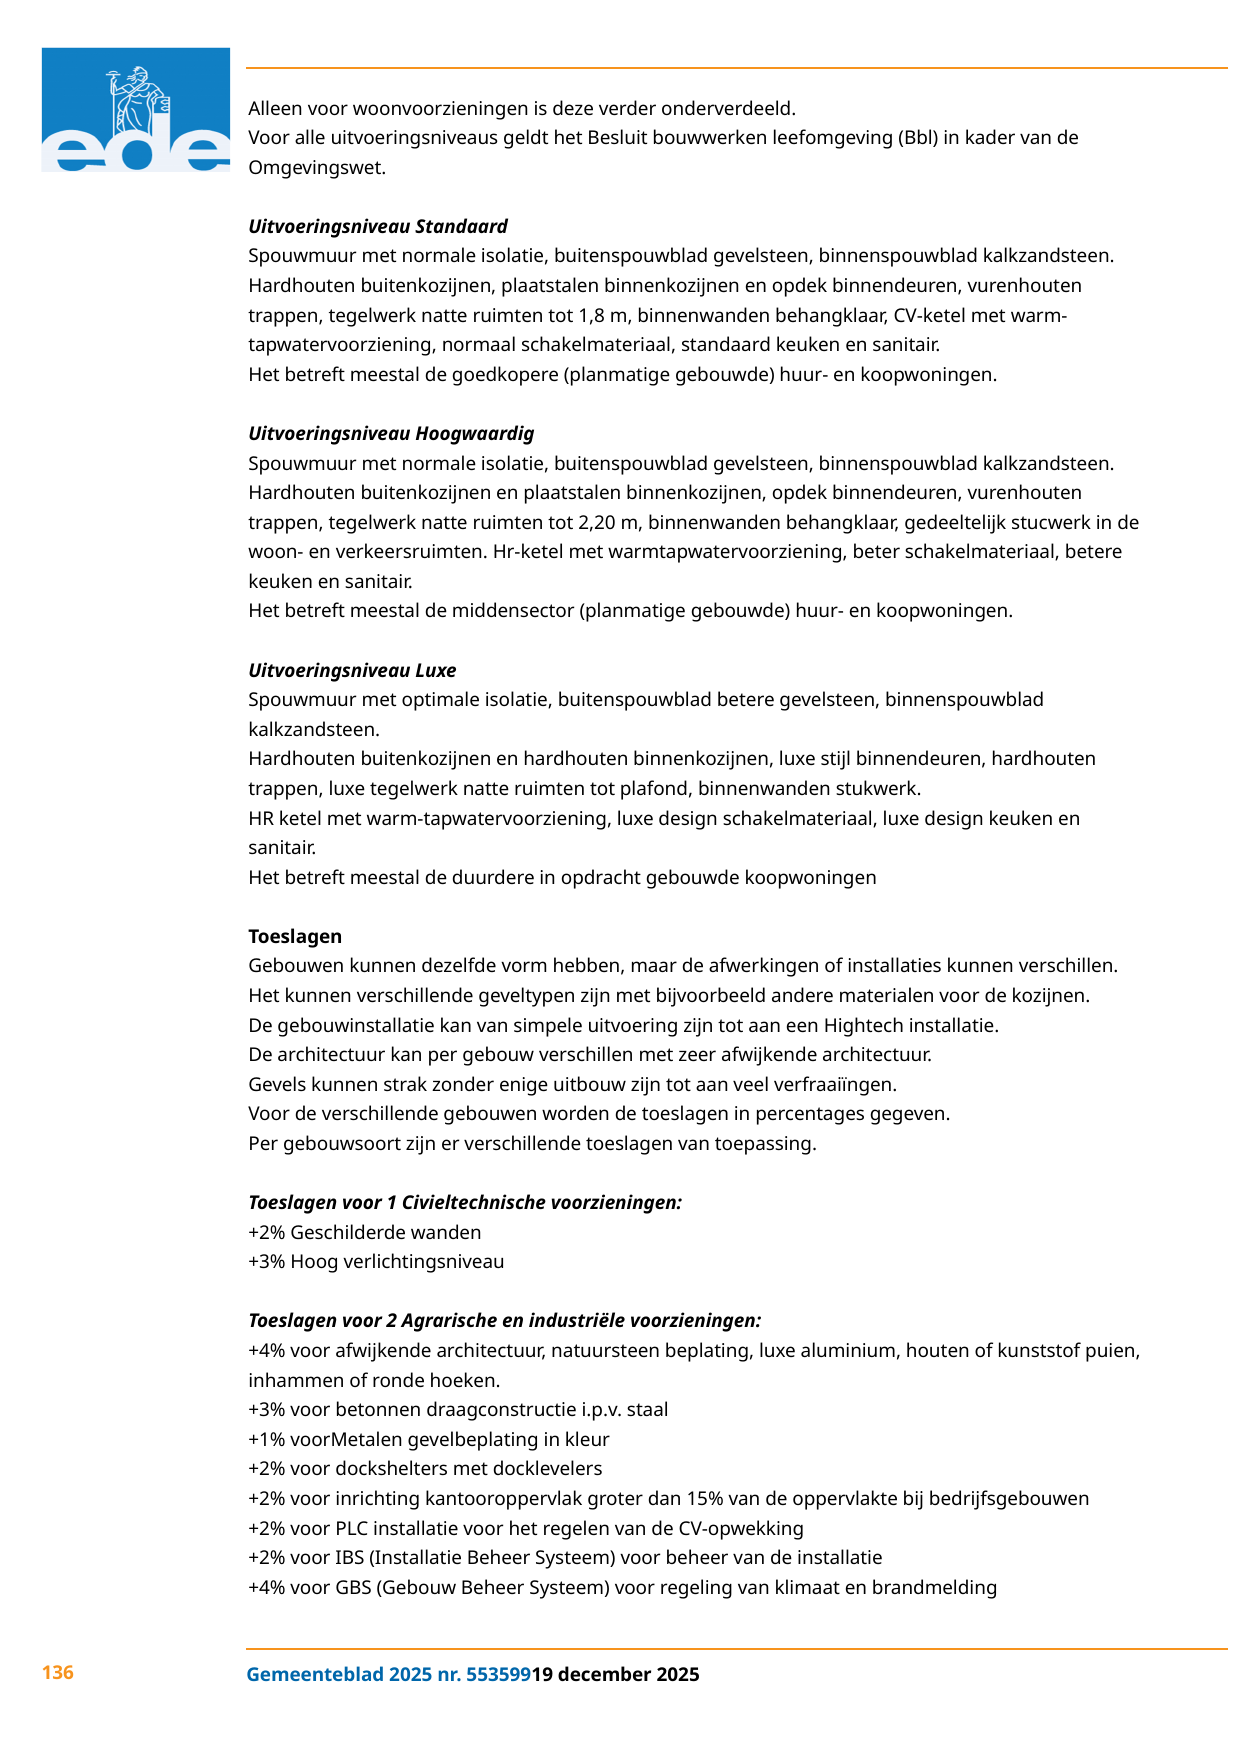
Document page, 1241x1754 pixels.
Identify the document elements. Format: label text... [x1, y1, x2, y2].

text Alleen voor woonvoorzieningen is deze verder onderverdeeld. [248, 95, 1152, 121]
text +1% voorMetalen gevelbeplating in kleur [248, 1426, 1152, 1452]
text Voor alle uitvoeringsniveaus geldt het Besluit bouwwerken leefomgeving (Bbl) in kader van de Omgevingswet. [248, 124, 1152, 180]
text +3% voor betonnen draagconstructie i.p.v. staal [248, 1396, 1152, 1422]
text +2% voor inrichting kantooroppervlak groter dan 15% van de oppervlakte bij bedrijfsgebouwen [248, 1485, 1152, 1511]
text De gebouwinstallatie kan van simpele uitvoering zijn tot aan een Hightech installatie. [248, 1012, 1152, 1038]
text Voor de verschillende gebouwen worden de toeslagen in percentages gegeven. [248, 1101, 1152, 1126]
text Het betreft meestal de middensector (planmatige gebouwde) huur- en koopwoningen. [248, 598, 1152, 623]
text Toeslagen [248, 923, 1152, 949]
text Per gebouwsoort zijn er verschillende toeslagen van toepassing. [248, 1130, 1152, 1156]
text HR ketel met warm-tapwatervoorziening, luxe design schakelmateriaal, luxe design keuken en sanitair. [248, 805, 1152, 860]
text Hardhouten buitenkozijnen en hardhouten binnenkozijnen, luxe stijl binnendeuren, hardhouten trappen, luxe tegelwerk natte ruimten tot plafond, binnenwanden stukwerk. [248, 746, 1152, 801]
text +2% voor PLC installatie voor het regelen van de CV-opwekking [248, 1515, 1152, 1541]
text Spouwmuur met normale isolatie, buitenspouwblad gevelsteen, binnenspouwblad kalkzandsteen. [248, 243, 1152, 268]
text +4% voor GBS (Gebouw Beheer Systeem) voor regeling van klimaat en brandmelding [248, 1574, 1152, 1600]
text +3% Hoog verlichtingsniveau [248, 1248, 1152, 1274]
text Het kunnen verschillende geveltypen zijn met bijvoorbeeld andere materialen voor de kozijnen. [248, 982, 1152, 1008]
text Toeslagen voor 1 Civieltechnische voorzieningen: [248, 1189, 1152, 1215]
text +2% voor IBS (Installatie Beheer Systeem) voor beheer van de installatie [248, 1544, 1152, 1570]
picture [41, 47, 231, 172]
text Spouwmuur met optimale isolatie, buitenspouwblad betere gevelsteen, binnenspouwblad kalkzandsteen. [248, 686, 1152, 742]
text Het betreft meestal de goedkopere (planmatige gebouwde) huur- en koopwoningen. [248, 361, 1152, 387]
text Uitvoeringsniveau Hoogwaardig [248, 420, 1152, 446]
text Hardhouten buitenkozijnen, plaatstalen binnenkozijnen en opdek binnendeuren, vurenhouten trappen, tegelwerk natte ruimten tot 1,8 m, binnenwanden behangklaar, CV-ketel met warm-tapwatervoorziening, normaal schakelmateriaal, standaard keuken en sanitair. [248, 272, 1152, 357]
text De architectuur kan per gebouw verschillen met zeer afwijkende architectuur. [248, 1041, 1152, 1067]
text Gebouwen kunnen dezelfde vorm hebben, maar de afwerkingen of installaties kunnen verschillen. [248, 953, 1152, 978]
text +4% voor afwijkende architectuur, natuursteen beplating, luxe aluminium, houten of kunststof puien, inhammen of ronde hoeken. [248, 1337, 1152, 1393]
text Het betreft meestal de duurdere in opdracht gebouwde koopwoningen [248, 864, 1152, 890]
text Gevels kunnen strak zonder enige uitbouw zijn tot aan veel verfraaiïngen. [248, 1071, 1152, 1097]
text Toeslagen voor 2 Agrarische en industriële voorzieningen: [248, 1308, 1152, 1333]
text Spouwmuur met normale isolatie, buitenspouwblad gevelsteen, binnenspouwblad kalkzandsteen. [248, 450, 1152, 476]
text +2% Geschilderde wanden [248, 1219, 1152, 1245]
text Hardhouten buitenkozijnen en plaatstalen binnenkozijnen, opdek binnendeuren, vurenhouten trappen, tegelwerk natte ruimten tot 2,20 m, binnenwanden behangklaar, gedeeltelijk stucwerk in de woon- en verkeersruimten. Hr-ketel met warmtapwatervoorziening, beter schakelmateriaal, betere keuken en sanitair. [248, 479, 1152, 594]
text Uitvoeringsniveau Standaard [248, 213, 1152, 239]
text Uitvoeringsniveau Luxe [248, 657, 1152, 683]
text +2% voor dockshelters met docklevelers [248, 1456, 1152, 1481]
